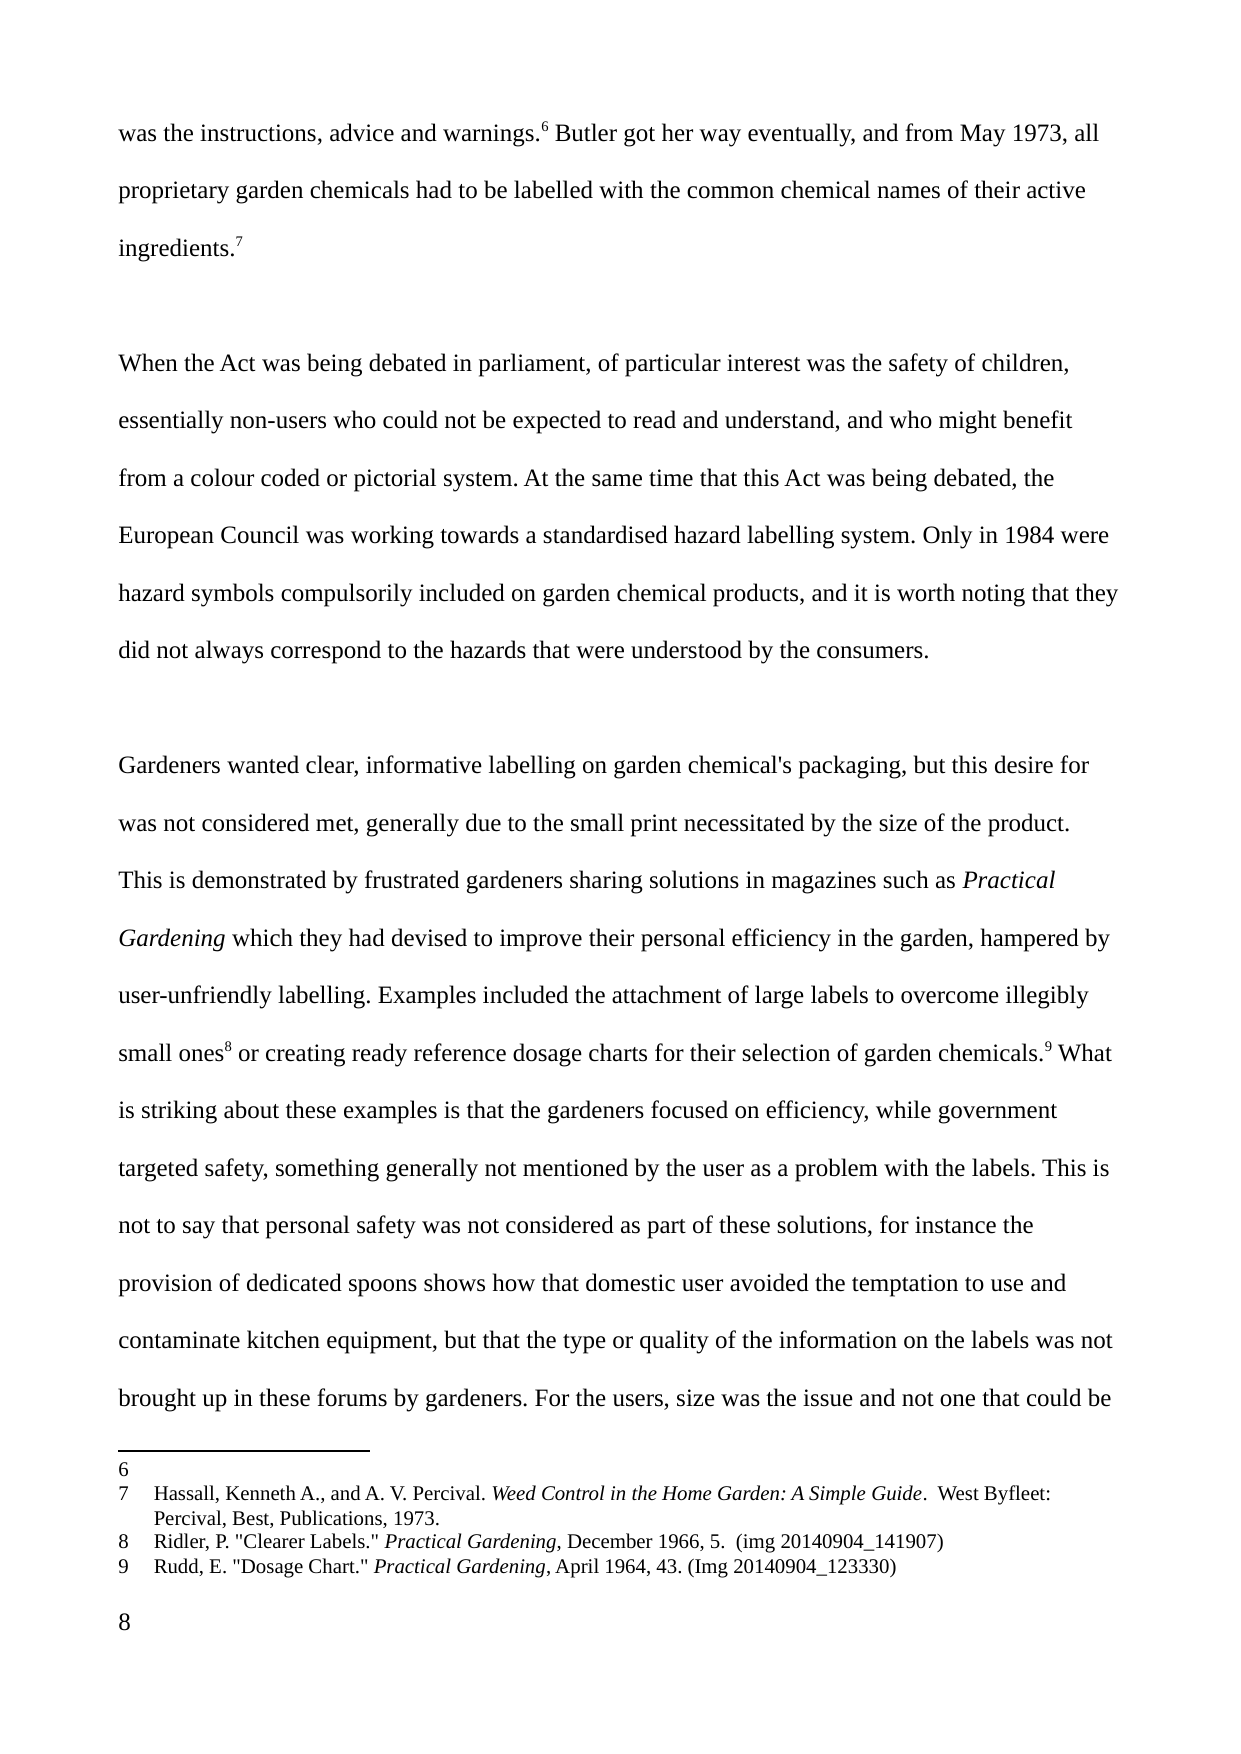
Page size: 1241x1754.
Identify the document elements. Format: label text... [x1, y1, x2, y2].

text Hassall, Kenneth A., and A. V. Percival. Weed Control in the Home Garden: A Simple Guide. West Byfleet: Percival, Best, Publications, 1973. [118, 1481, 1122, 1529]
text Gardeners wanted clear, informative labelling on garden chemical's packaging, but this desire for was not considered met, generally due to the small print necessitated by the size of the product. This is demonstrated by frustrated gardeners sharing solutions in magazines such as Practical Gardening which they had devised to improve their personal efficiency in the garden, hampered by user-unfriendly labelling. Examples included the attachment of large labels to overcome illegibly small ones or creating ready reference dosage charts for their selection of garden chemicals. What is striking about these examples is that the gardeners focused on efficiency, while government targeted safety, something generally not mentioned by the user as a problem with the labels. This is not to say that personal safety was not considered as part of these solutions, for instance the provision of dedicated spoons shows how that domestic user avoided the temptation to use and contaminate kitchen equipment, but that the type or quality of the information on the labels was not brought up in these forums by gardeners. For the users, size was the issue and not one that could be [118, 751, 1122, 1412]
text Ridler, P. "Clearer Labels." Practical Gardening, December 1966, 5. (img 20140904_141907) [118, 1529, 1122, 1553]
text was the instructions, advice and warnings. Butler got her way eventually, and from May 1973, all proprietary garden chemicals had to be labelled with the common chemical names of their active ingredients. [118, 118, 1122, 262]
text When the Act was being debated in parliament, of particular interest was the safety of children, essentially non-users who could not be expected to read and understand, and who might benefit from a colour coded or pictorial system. At the same time that this Act was being debated, the European Council was working towards a standardised hazard labelling system. Only in 1984 were hazard symbols compulsorily included on garden chemical products, and it is worth noting that they did not always correspond to the hazards that were understood by the consumers. [118, 348, 1122, 664]
text Rudd, E. "Dosage Chart." Practical Gardening, April 1964, 43. (Img 20140904_123330) [118, 1553, 1122, 1578]
